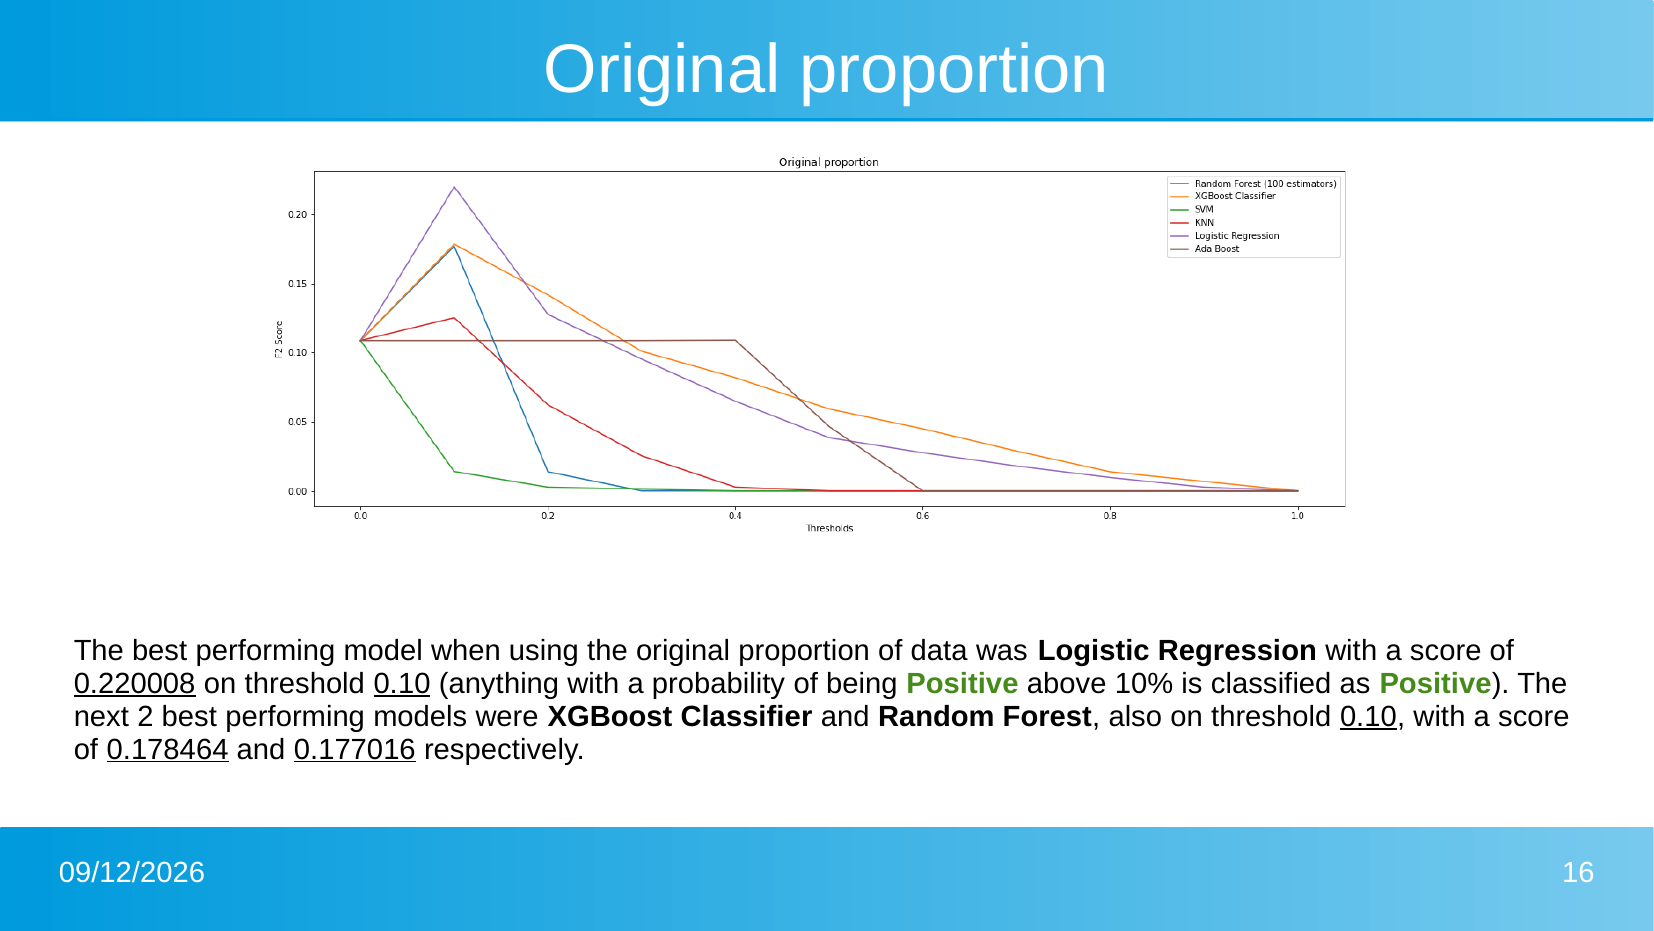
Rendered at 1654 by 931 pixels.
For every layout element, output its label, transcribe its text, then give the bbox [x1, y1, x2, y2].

text_box The best performing model when using the original proportion of data was Logistic Regression with a score of 0.220008 on threshold 0.10 (anything with a probability of being Positive above 10% is classified as Positive). The next 2 best performing models were XGBoost Classifier and Random Forest, also on threshold 0.10, with a score of 0.178464 and 0.177016 respectively. [59, 626, 1595, 773]
picture [147, 122, 1477, 562]
title Original proportion [59, 29, 1595, 108]
